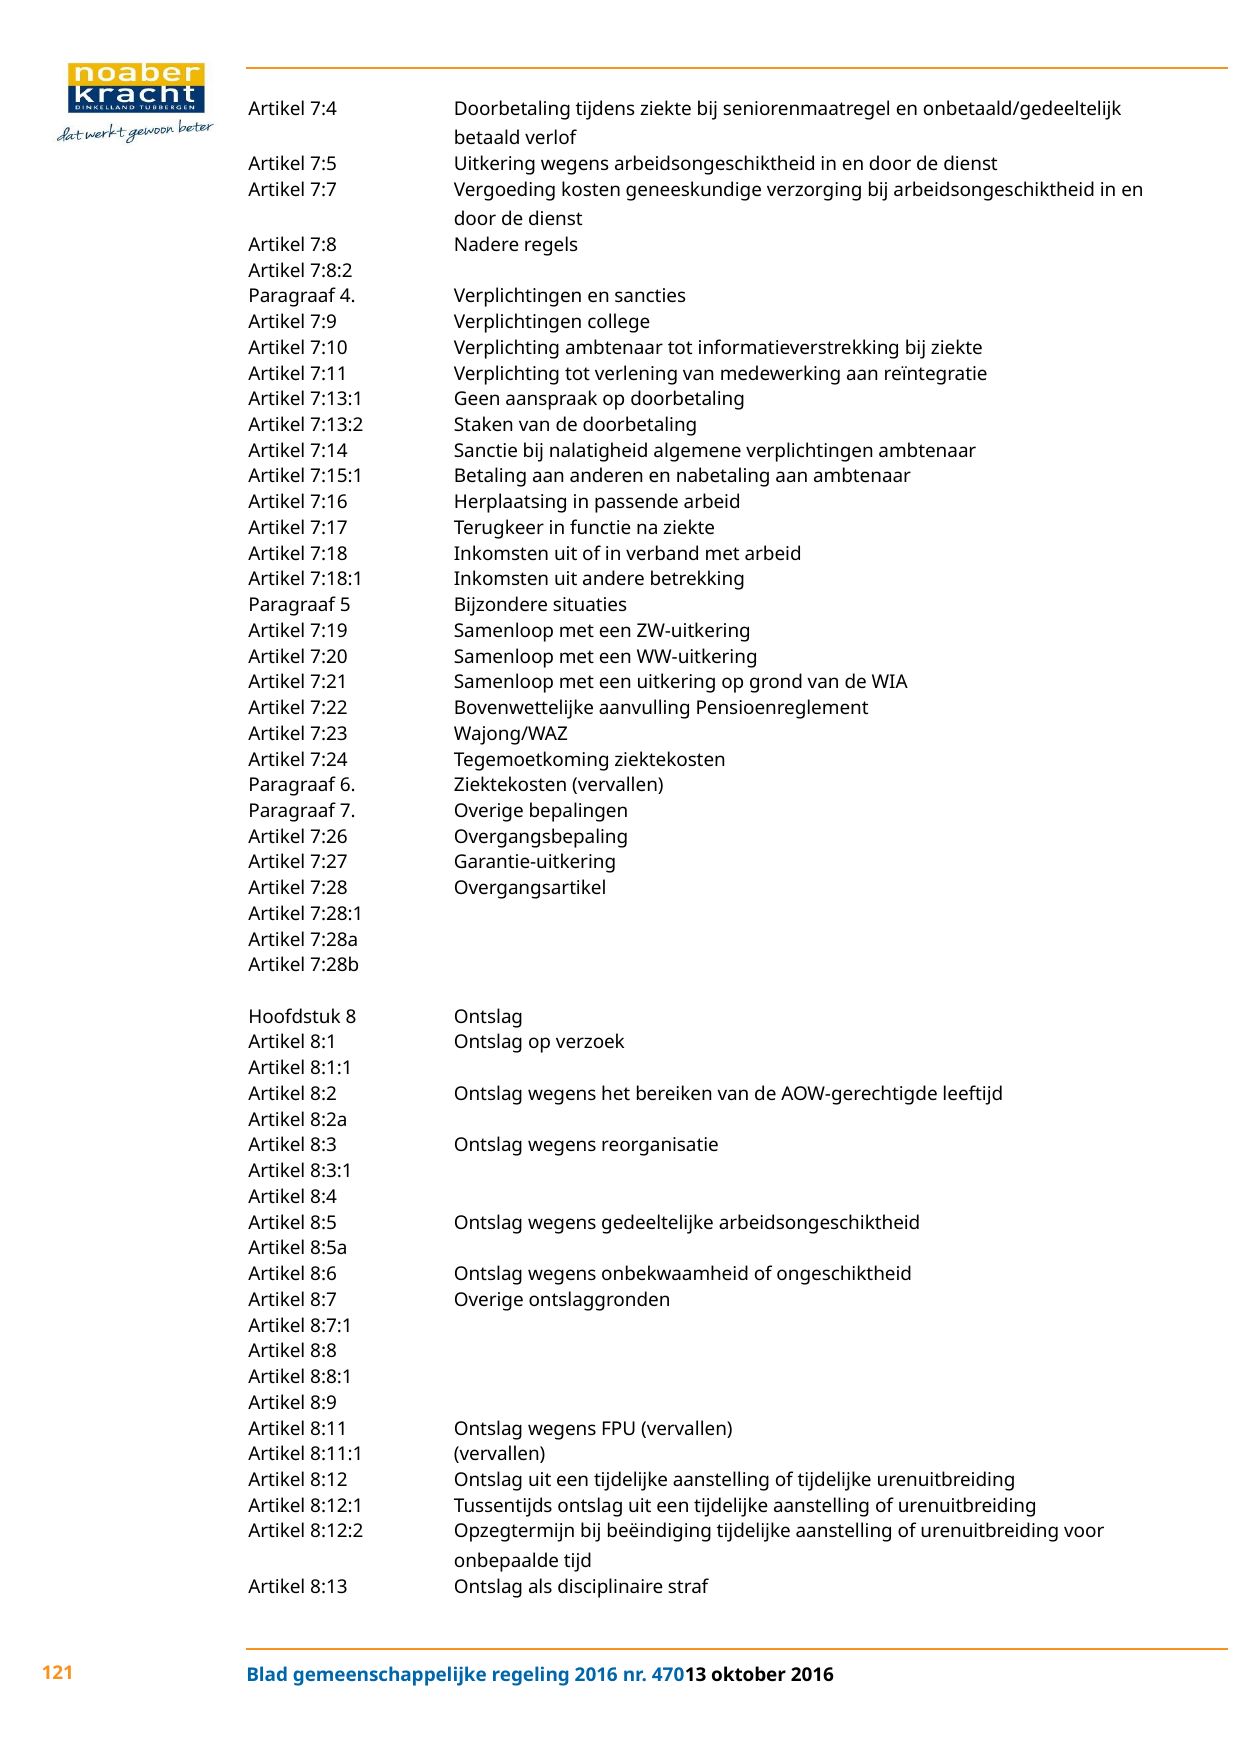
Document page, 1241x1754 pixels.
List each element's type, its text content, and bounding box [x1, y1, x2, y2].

table_cell Artikel 7:8:2 [248, 257, 454, 283]
table_cell Verplichtingen en sancties [454, 283, 1152, 308]
table_cell Staken van de doorbetaling [454, 411, 1152, 437]
table_cell Inkomsten uit of in verband met arbeid [454, 540, 1152, 566]
table_cell Artikel 8:8:1 [248, 1363, 454, 1389]
table_cell [454, 1363, 1152, 1389]
table_cell [454, 900, 1152, 926]
table_cell [248, 977, 454, 1003]
table_cell [454, 1183, 1152, 1209]
table_cell Overgangsartikel [454, 874, 1152, 900]
table_cell Tegemoetkoming ziektekosten [454, 746, 1152, 771]
table_cell Overgangsbepaling [454, 823, 1152, 849]
table_cell Artikel 7:18:1 [248, 566, 454, 591]
table_cell Artikel 7:23 [248, 720, 454, 746]
table_cell Artikel 8:6 [248, 1260, 454, 1286]
table_cell Artikel 7:26 [248, 823, 454, 849]
table_cell Artikel 7:28a [248, 926, 454, 952]
table_cell Verplichting tot verlening van medewerking aan reïntegratie [454, 360, 1152, 386]
table_cell [454, 1158, 1152, 1183]
table_cell Artikel 7:10 [248, 334, 454, 360]
table_cell Garantie-uitkering [454, 849, 1152, 874]
table_cell Sanctie bij nalatigheid algemene verplichtingen ambtenaar [454, 437, 1152, 463]
table_cell Artikel 8:3:1 [248, 1158, 454, 1183]
table_cell Doorbetaling tijdens ziekte bij seniorenmaatregel en onbetaald/gedeeltelijk betaald verlof [454, 95, 1152, 150]
table_cell Artikel 7:15:1 [248, 463, 454, 488]
table_cell [454, 1235, 1152, 1260]
table_cell Betaling aan anderen en nabetaling aan ambtenaar [454, 463, 1152, 488]
table_cell Bijzondere situaties [454, 591, 1152, 617]
table_cell Inkomsten uit andere betrekking [454, 566, 1152, 591]
table_cell Ontslag [454, 1003, 1152, 1029]
table_cell Ontslag wegens onbekwaamheid of ongeschiktheid [454, 1260, 1152, 1286]
table_cell Artikel 7:14 [248, 437, 454, 463]
table_cell [454, 1338, 1152, 1363]
table_cell Artikel 7:28 [248, 874, 454, 900]
table_cell Samenloop met een WW-uitkering [454, 643, 1152, 668]
table_cell [454, 1055, 1152, 1080]
table_cell Artikel 7:24 [248, 746, 454, 771]
table_cell [454, 977, 1152, 1003]
table_cell Artikel 7:13:1 [248, 386, 454, 411]
table_cell Artikel 8:11 [248, 1415, 454, 1440]
table_cell [454, 1389, 1152, 1415]
table_cell Artikel 8:12:2 [248, 1518, 454, 1573]
table_cell Artikel 7:18 [248, 540, 454, 566]
table_cell Verplichting ambtenaar tot informatieverstrekking bij ziekte [454, 334, 1152, 360]
table_cell Terugkeer in functie na ziekte [454, 514, 1152, 540]
table_cell Artikel 7:13:2 [248, 411, 454, 437]
table_cell Artikel 8:8 [248, 1338, 454, 1363]
table_cell Artikel 7:9 [248, 308, 454, 334]
table_cell Artikel 8:1:1 [248, 1055, 454, 1080]
table_cell Artikel 7:17 [248, 514, 454, 540]
table_cell Ontslag wegens FPU (vervallen) [454, 1415, 1152, 1440]
table_cell Artikel 7:28:1 [248, 900, 454, 926]
table_cell Artikel 7:21 [248, 669, 454, 694]
table_cell Artikel 8:1 [248, 1029, 454, 1054]
table_cell Artikel 7:8 [248, 231, 454, 257]
table_cell Paragraaf 7. [248, 797, 454, 823]
table_cell Paragraaf 4. [248, 283, 454, 308]
table_cell Herplaatsing in passende arbeid [454, 489, 1152, 514]
table_cell Paragraaf 6. [248, 771, 454, 797]
table_cell Vergoeding kosten geneeskundige verzorging bij arbeidsongeschiktheid in en door de dienst [454, 176, 1152, 231]
table_cell Artikel 7:22 [248, 694, 454, 720]
table_cell Artikel 8:5a [248, 1235, 454, 1260]
table_cell Artikel 8:5 [248, 1209, 454, 1234]
table_cell Artikel 7:16 [248, 489, 454, 514]
table_cell Artikel 8:12:1 [248, 1492, 454, 1518]
table_cell Artikel 8:13 [248, 1573, 454, 1599]
table_cell Opzegtermijn bij beëindiging tijdelijke aanstelling of urenuitbreiding voor onbepaalde tijd [454, 1518, 1152, 1573]
table_cell Hoofdstuk 8 [248, 1003, 454, 1029]
table_cell Tussentijds ontslag uit een tijdelijke aanstelling of urenuitbreiding [454, 1492, 1152, 1518]
table_cell Artikel 8:11:1 [248, 1440, 454, 1466]
picture [41, 47, 231, 172]
table_cell Artikel 7:20 [248, 643, 454, 668]
table_cell Ontslag wegens reorganisatie [454, 1132, 1152, 1157]
table_cell Geen aanspraak op doorbetaling [454, 386, 1152, 411]
table_cell Artikel 8:9 [248, 1389, 454, 1415]
table_cell Artikel 8:4 [248, 1183, 454, 1209]
table_cell [454, 1106, 1152, 1132]
table_cell Bovenwettelijke aanvulling Pensioenreglement [454, 694, 1152, 720]
table_cell Nadere regels [454, 231, 1152, 257]
table_cell Samenloop met een ZW-uitkering [454, 617, 1152, 643]
table_cell [454, 952, 1152, 977]
table_cell [454, 1312, 1152, 1337]
table_cell Wajong/WAZ [454, 720, 1152, 746]
table_cell Ontslag op verzoek [454, 1029, 1152, 1054]
table_cell Uitkering wegens arbeidsongeschiktheid in en door de dienst [454, 150, 1152, 176]
table_cell Verplichtingen college [454, 308, 1152, 334]
table_cell Artikel 8:7 [248, 1286, 454, 1312]
table_cell Artikel 7:11 [248, 360, 454, 386]
table_cell Ziektekosten (vervallen) [454, 771, 1152, 797]
table_cell Ontslag wegens het bereiken van de AOW-gerechtigde leeftijd [454, 1080, 1152, 1106]
table_cell Artikel 8:12 [248, 1466, 454, 1492]
table_cell [454, 257, 1152, 283]
table_cell [454, 926, 1152, 952]
table_cell Overige bepalingen [454, 797, 1152, 823]
table_cell Artikel 7:5 [248, 150, 454, 176]
table_cell Artikel 7:28b [248, 952, 454, 977]
table_cell Ontslag als disciplinaire straf [454, 1573, 1152, 1599]
table_cell Ontslag uit een tijdelijke aanstelling of tijdelijke urenuitbreiding [454, 1466, 1152, 1492]
table_cell Ontslag wegens gedeeltelijke arbeidsongeschiktheid [454, 1209, 1152, 1234]
table_cell Artikel 8:2a [248, 1106, 454, 1132]
table_cell Artikel 8:3 [248, 1132, 454, 1157]
table_cell Artikel 8:2 [248, 1080, 454, 1106]
table_cell Samenloop met een uitkering op grond van de WIA [454, 669, 1152, 694]
table_cell Artikel 8:7:1 [248, 1312, 454, 1337]
table_cell Artikel 7:7 [248, 176, 454, 231]
table_cell (vervallen) [454, 1440, 1152, 1466]
table_cell Artikel 7:19 [248, 617, 454, 643]
table_cell Artikel 7:27 [248, 849, 454, 874]
table_cell Paragraaf 5 [248, 591, 454, 617]
table_cell Artikel 7:4 [248, 95, 454, 150]
table_cell Overige ontslaggronden [454, 1286, 1152, 1312]
